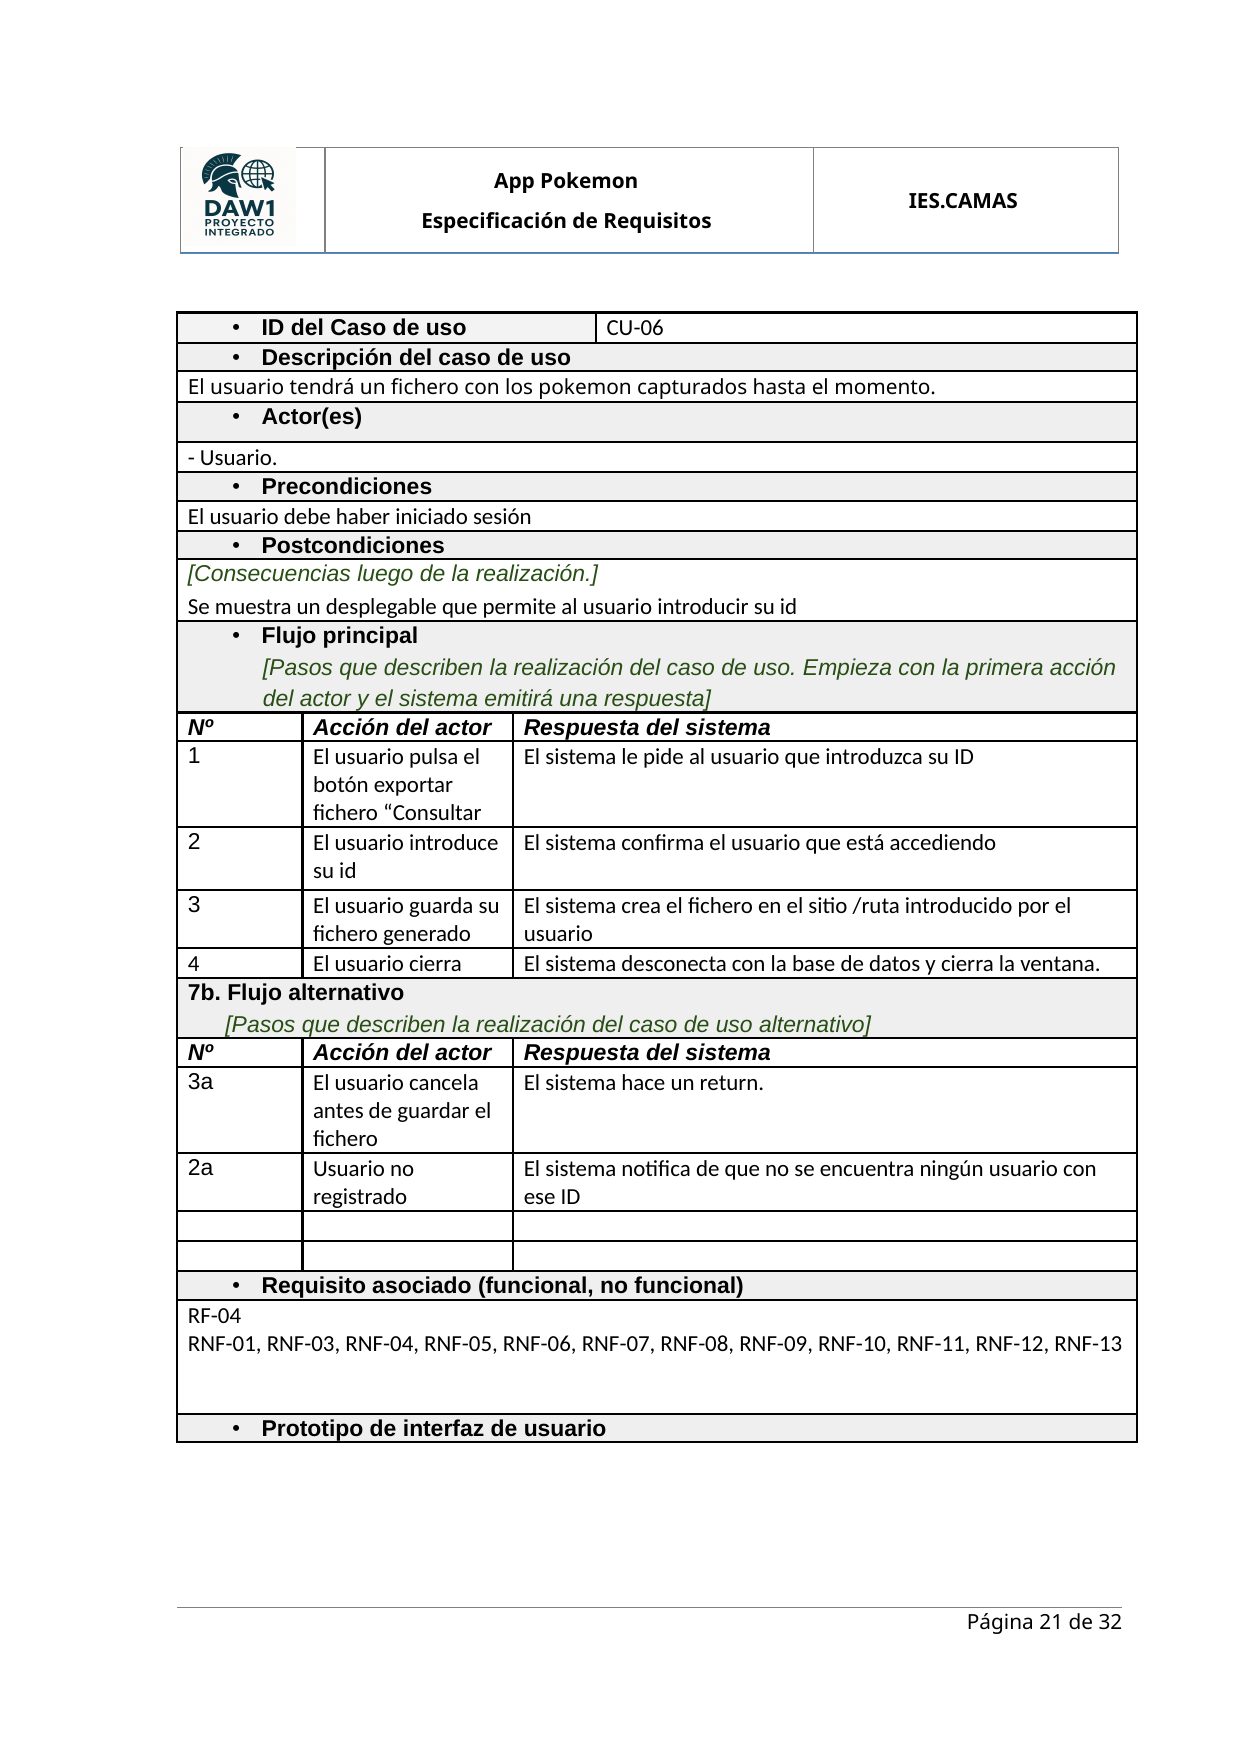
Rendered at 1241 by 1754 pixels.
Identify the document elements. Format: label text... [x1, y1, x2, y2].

table_cell RF-04 RNF-01, RNF-03, RNF-04, RNF-05, RNF-06, RNF-07, RNF-08, RNF-09, RNF-10, RNF-11, RNF-12, RNF-13 [178, 1301, 1136, 1413]
table_cell ID del Caso de uso [178, 314, 595, 342]
table_cell El sistema notifica de que no se encuentra ningún usuario con ese ID [514, 1154, 1136, 1210]
table_cell Usuario no registrado [304, 1154, 512, 1210]
table_cell [304, 1212, 512, 1240]
table_cell Acción del actor [304, 1039, 512, 1066]
table_cell El usuario pulsa el botón exportar fichero “Consultar [304, 742, 512, 826]
picture [183, 147, 296, 246]
table_cell 7b. Flujo alternativo [Pasos que describen la realización del caso de uso alternativo] [178, 979, 1136, 1037]
table_cell Nº [178, 714, 301, 740]
table_cell El usuario cancela antes de guardar el fichero [304, 1068, 512, 1152]
table_cell El usuario debe haber iniciado sesión [178, 502, 1136, 530]
table_cell Actor(es) [178, 403, 1136, 441]
table_cell Descripción del caso de uso [178, 344, 1136, 370]
table_cell Acción del actor [304, 714, 512, 740]
table_cell Postcondiciones [178, 532, 1136, 558]
table_cell El usuario introduce su id [304, 828, 512, 889]
table_cell Requisito asociado (funcional, no funcional) [178, 1272, 1136, 1299]
table_cell 4 [178, 949, 301, 977]
table_cell El sistema confirma el usuario que está accediendo [514, 828, 1136, 889]
table_cell Respuesta del sistema [514, 714, 1136, 740]
table_cell Flujo principal [Pasos que describen la realización del caso de uso. Empieza con la primera acción del actor y el sistema emitirá una respuesta] [178, 622, 1136, 711]
table_cell 1 [178, 742, 301, 826]
table_cell El usuario tendrá un fichero con los pokemon capturados hasta el momento. [178, 372, 1136, 401]
table_cell El sistema le pide al usuario que introduzca su ID [514, 742, 1136, 826]
table_cell El usuario cierra [304, 949, 512, 977]
table_cell [Consecuencias luego de la realización.] Se muestra un desplegable que permite al usuario introducir su id [178, 560, 1136, 620]
table_cell El sistema desconecta con la base de datos y cierra la ventana. [514, 949, 1136, 977]
table_cell Nº [178, 1039, 301, 1066]
table_cell - Usuario. [178, 443, 1136, 471]
table_cell CU-06 [597, 314, 1136, 342]
table_cell 2a [178, 1154, 301, 1210]
table_cell [514, 1212, 1136, 1240]
table_cell Precondiciones [178, 473, 1136, 500]
table_cell Respuesta del sistema [514, 1039, 1136, 1066]
table_cell 3 [178, 891, 301, 947]
table_cell El usuario guarda su fichero generado [304, 891, 512, 947]
table_cell [304, 1242, 512, 1270]
table_cell [178, 1212, 301, 1240]
table_cell El sistema crea el fichero en el sitio /ruta introducido por el usuario [514, 891, 1136, 947]
table_cell 3a [178, 1068, 301, 1152]
table_cell Prototipo de interfaz de usuario [178, 1415, 1136, 1441]
table_cell [178, 1242, 301, 1270]
table_cell El sistema hace un return. [514, 1068, 1136, 1152]
table_cell [514, 1242, 1136, 1270]
table_cell 2 [178, 828, 301, 889]
